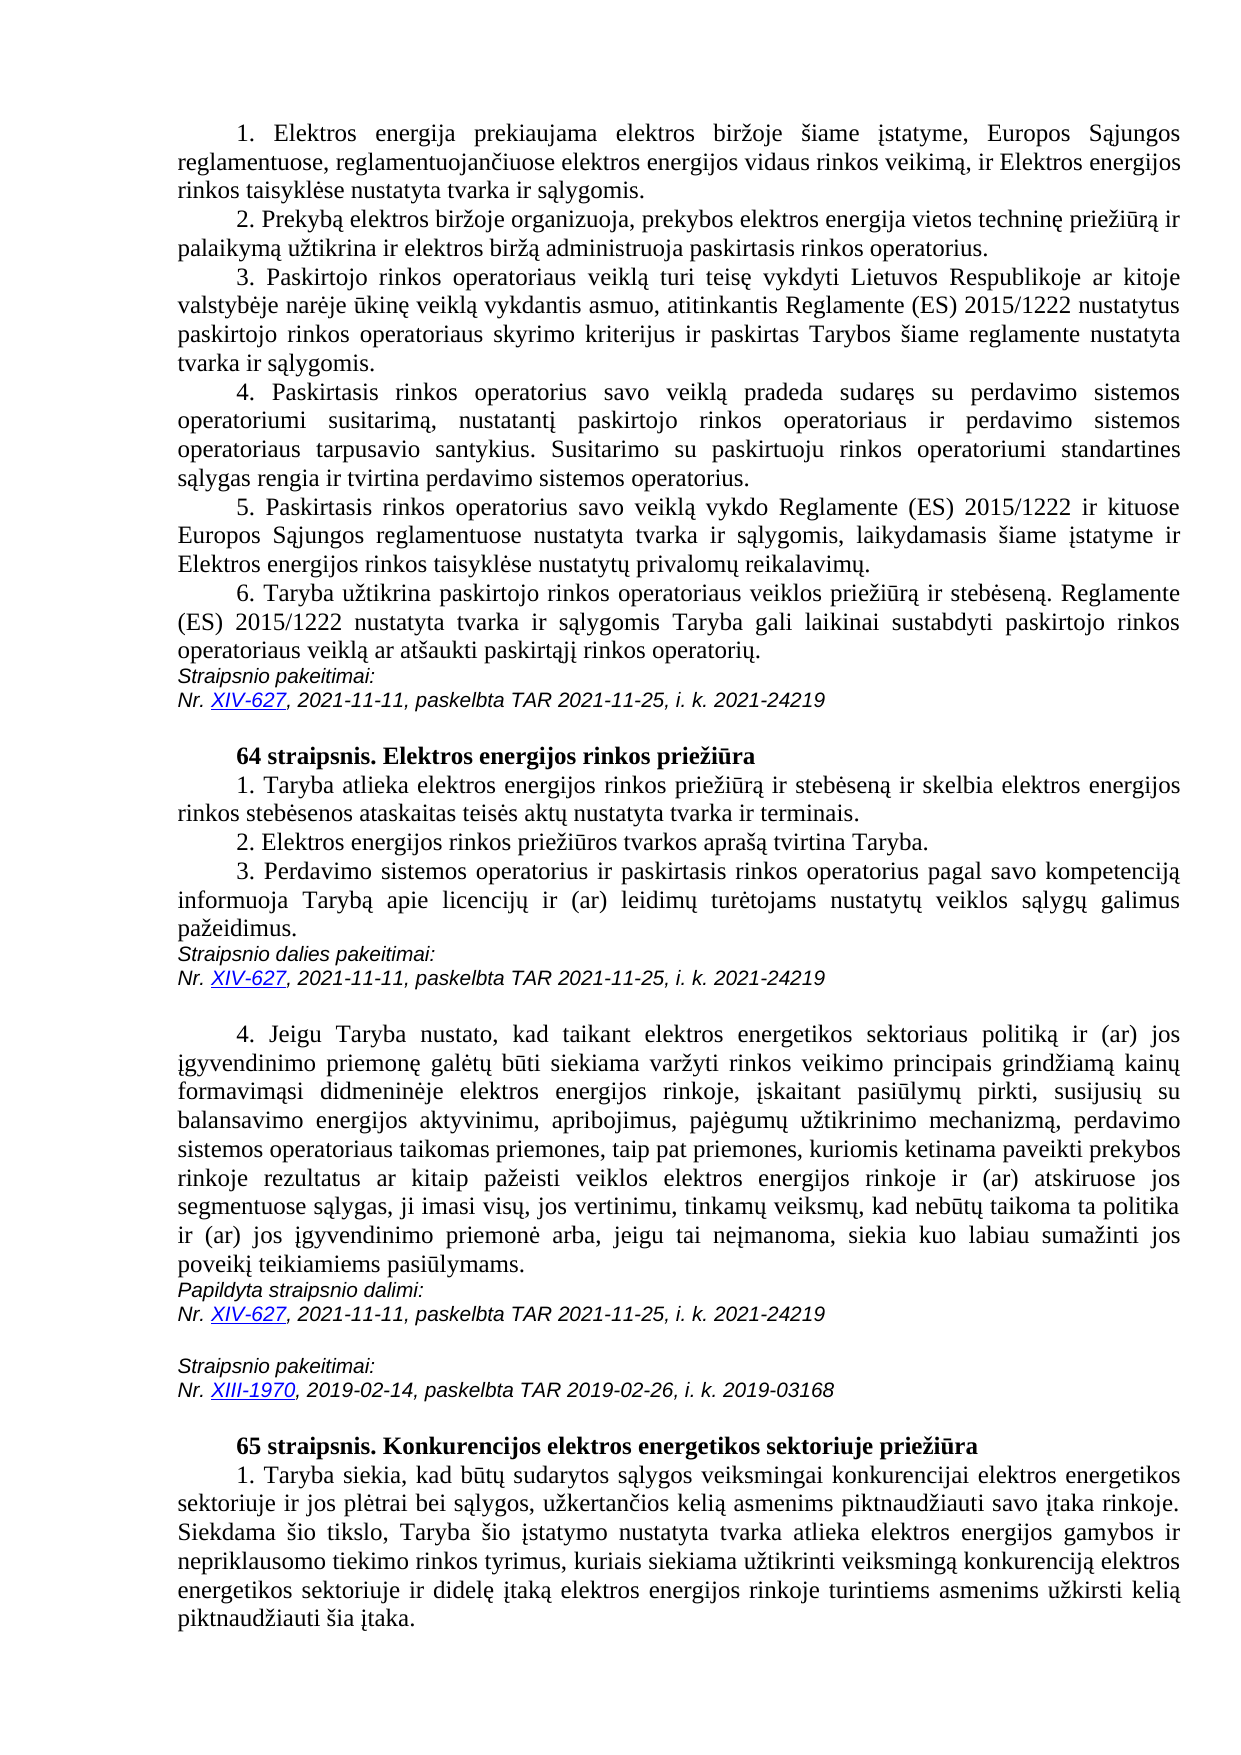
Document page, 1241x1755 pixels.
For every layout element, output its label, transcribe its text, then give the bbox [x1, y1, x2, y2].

text Straipsnio pakeitimai: [177, 1354, 1181, 1378]
text Nr. XIV-627, 2021-11-11, paskelbta TAR 2021-11-25, i. k. 2021-24219 [177, 688, 1181, 712]
text 6. Taryba užtikrina paskirtojo rinkos operatoriaus veiklos priežiūrą ir stebėseną. Reglamente (ES) 2015/1222 nustatyta tvarka ir sąlygomis Taryba gali laikinai sustabdyti paskirtojo rinkos operatoriaus veiklą ar atšaukti paskirtąjį rinkos operatorių. [177, 578, 1181, 664]
text 1. Taryba atlieka elektros energijos rinkos priežiūrą ir stebėseną ir skelbia elektros energijos rinkos stebėsenos ataskaitas teisės aktų nustatyta tvarka ir terminais. [177, 770, 1181, 827]
text 5. Paskirtasis rinkos operatorius savo veiklą vykdo Reglamente (ES) 2015/1222 ir kituose Europos Sąjungos reglamentuose nustatyta tvarka ir sąlygomis, laikydamasis šiame įstatyme ir Elektros energijos rinkos taisyklėse nustatytų privalomų reikalavimų. [177, 492, 1181, 578]
text Papildyta straipsnio dalimi: [177, 1278, 1181, 1302]
text Nr. XIV-627, 2021-11-11, paskelbta TAR 2021-11-25, i. k. 2021-24219 [177, 966, 1181, 990]
text 2. Elektros energijos rinkos priežiūros tvarkos aprašą tvirtina Taryba. [177, 827, 1181, 856]
text 1. Elektros energija prekiaujama elektros biržoje šiame įstatyme, Europos Sąjungos reglamentuose, reglamentuojančiuose elektros energijos vidaus rinkos veikimą, ir Elektros energijos rinkos taisyklėse nustatyta tvarka ir sąlygomis. [177, 118, 1181, 204]
text 4. Paskirtasis rinkos operatorius savo veiklą pradeda sudaręs su perdavimo sistemos operatoriumi susitarimą, nustatantį paskirtojo rinkos operatoriaus ir perdavimo sistemos operatoriaus tarpusavio santykius. Susitarimo su paskirtuoju rinkos operatoriumi standartines sąlygas rengia ir tvirtina perdavimo sistemos operatorius. [177, 377, 1181, 492]
text 64 straipsnis. Elektros energijos rinkos priežiūra [177, 741, 1181, 770]
text 65 straipsnis. Konkurencijos elektros energetikos sektoriuje priežiūra [177, 1431, 1181, 1460]
text 4. Jeigu Taryba nustato, kad taikant elektros energetikos sektoriaus politiką ir (ar) jos įgyvendinimo priemonę galėtų būti siekiama varžyti rinkos veikimo principais grindžiamą kainų formavimąsi didmeninėje elektros energijos rinkoje, įskaitant pasiūlymų pirkti, susijusių su balansavimo energijos aktyvinimu, apribojimus, pajėgumų užtikrinimo mechanizmą, perdavimo sistemos operatoriaus taikomas priemones, taip pat priemones, kuriomis ketinama paveikti prekybos rinkoje rezultatus ar kitaip pažeisti veiklos elektros energijos rinkoje ir (ar) atskiruose jos segmentuose sąlygas, ji imasi visų, jos vertinimu, tinkamų veiksmų, kad nebūtų taikoma ta politika ir (ar) jos įgyvendinimo priemonė arba, jeigu tai neįmanoma, siekia kuo labiau sumažinti jos poveikį teikiamiems pasiūlymams. [177, 1019, 1181, 1278]
text Straipsnio pakeitimai: [177, 664, 1181, 688]
text 3. Paskirtojo rinkos operatoriaus veiklą turi teisę vykdyti Lietuvos Respublikoje ar kitoje valstybėje narėje ūkinę veiklą vykdantis asmuo, atitinkantis Reglamente (ES) 2015/1222 nustatytus paskirtojo rinkos operatoriaus skyrimo kriterijus ir paskirtas Tarybos šiame reglamente nustatyta tvarka ir sąlygomis. [177, 262, 1181, 377]
text 2. Prekybą elektros biržoje organizuoja, prekybos elektros energija vietos techninę priežiūrą ir palaikymą užtikrina ir elektros biržą administruoja paskirtasis rinkos operatorius. [177, 204, 1181, 262]
text Straipsnio dalies pakeitimai: [177, 942, 1181, 966]
text Nr. XIII-1970, 2019-02-14, paskelbta TAR 2019-02-26, i. k. 2019-03168 [177, 1378, 1181, 1402]
text Nr. XIV-627, 2021-11-11, paskelbta TAR 2021-11-25, i. k. 2021-24219 [177, 1302, 1181, 1326]
text 3. Perdavimo sistemos operatorius ir paskirtasis rinkos operatorius pagal savo kompetenciją informuoja Tarybą apie licencijų ir (ar) leidimų turėtojams nustatytų veiklos sąlygų galimus pažeidimus. [177, 856, 1181, 942]
text 1. Taryba siekia, kad būtų sudarytos sąlygos veiksmingai konkurencijai elektros energetikos sektoriuje ir jos plėtrai bei sąlygos, užkertančios kelią asmenims piktnaudžiauti savo įtaka rinkoje. Siekdama šio tikslo, Taryba šio įstatymo nustatyta tvarka atlieka elektros energijos gamybos ir nepriklausomo tiekimo rinkos tyrimus, kuriais siekiama užtikrinti veiksmingą konkurenciją elektros energetikos sektoriuje ir didelę įtaką elektros energijos rinkoje turintiems asmenims užkirsti kelią piktnaudžiauti šia įtaka. [177, 1460, 1181, 1632]
